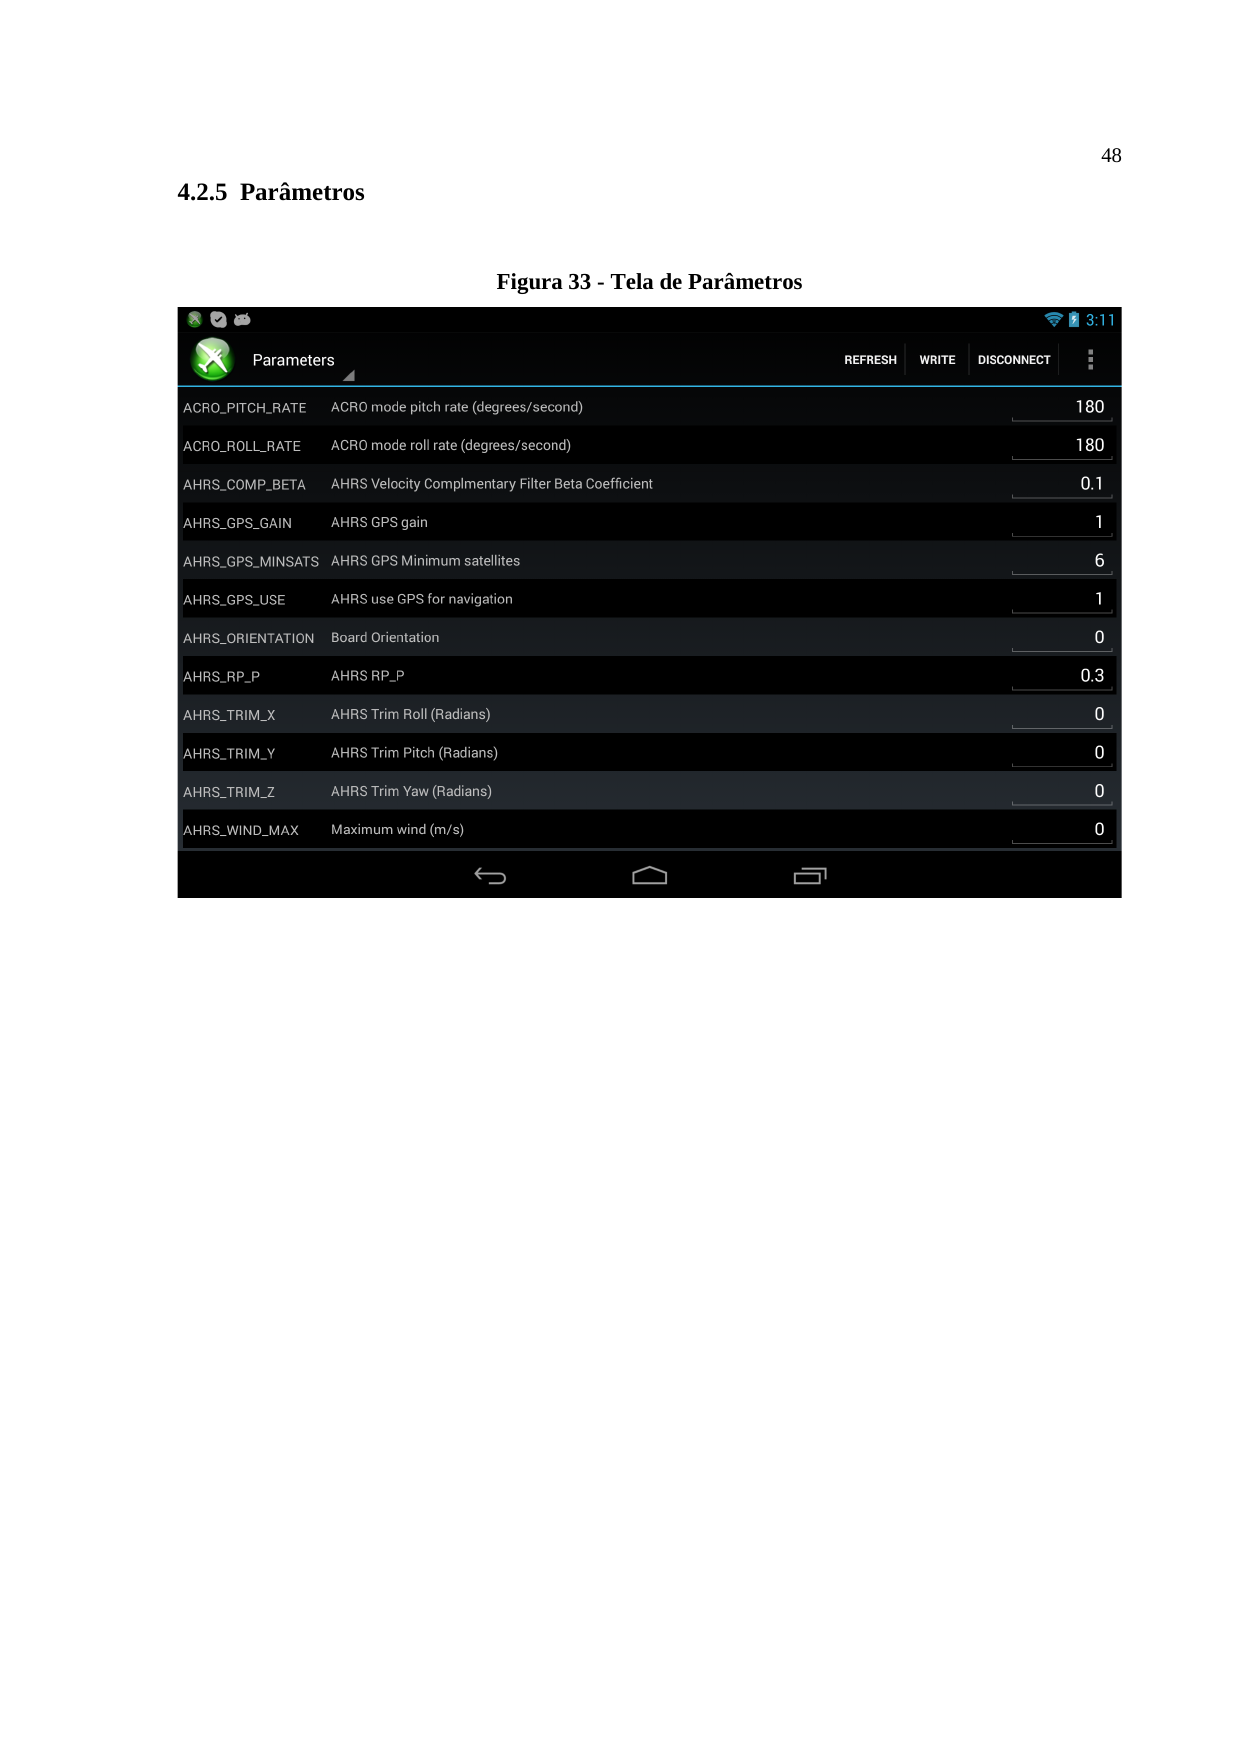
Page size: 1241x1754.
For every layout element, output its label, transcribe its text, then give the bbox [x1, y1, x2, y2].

subtitle Parâmetros [177, 177, 1122, 206]
picture [177, 307, 1122, 898]
list Tela de Parâmetros [177, 268, 1122, 295]
